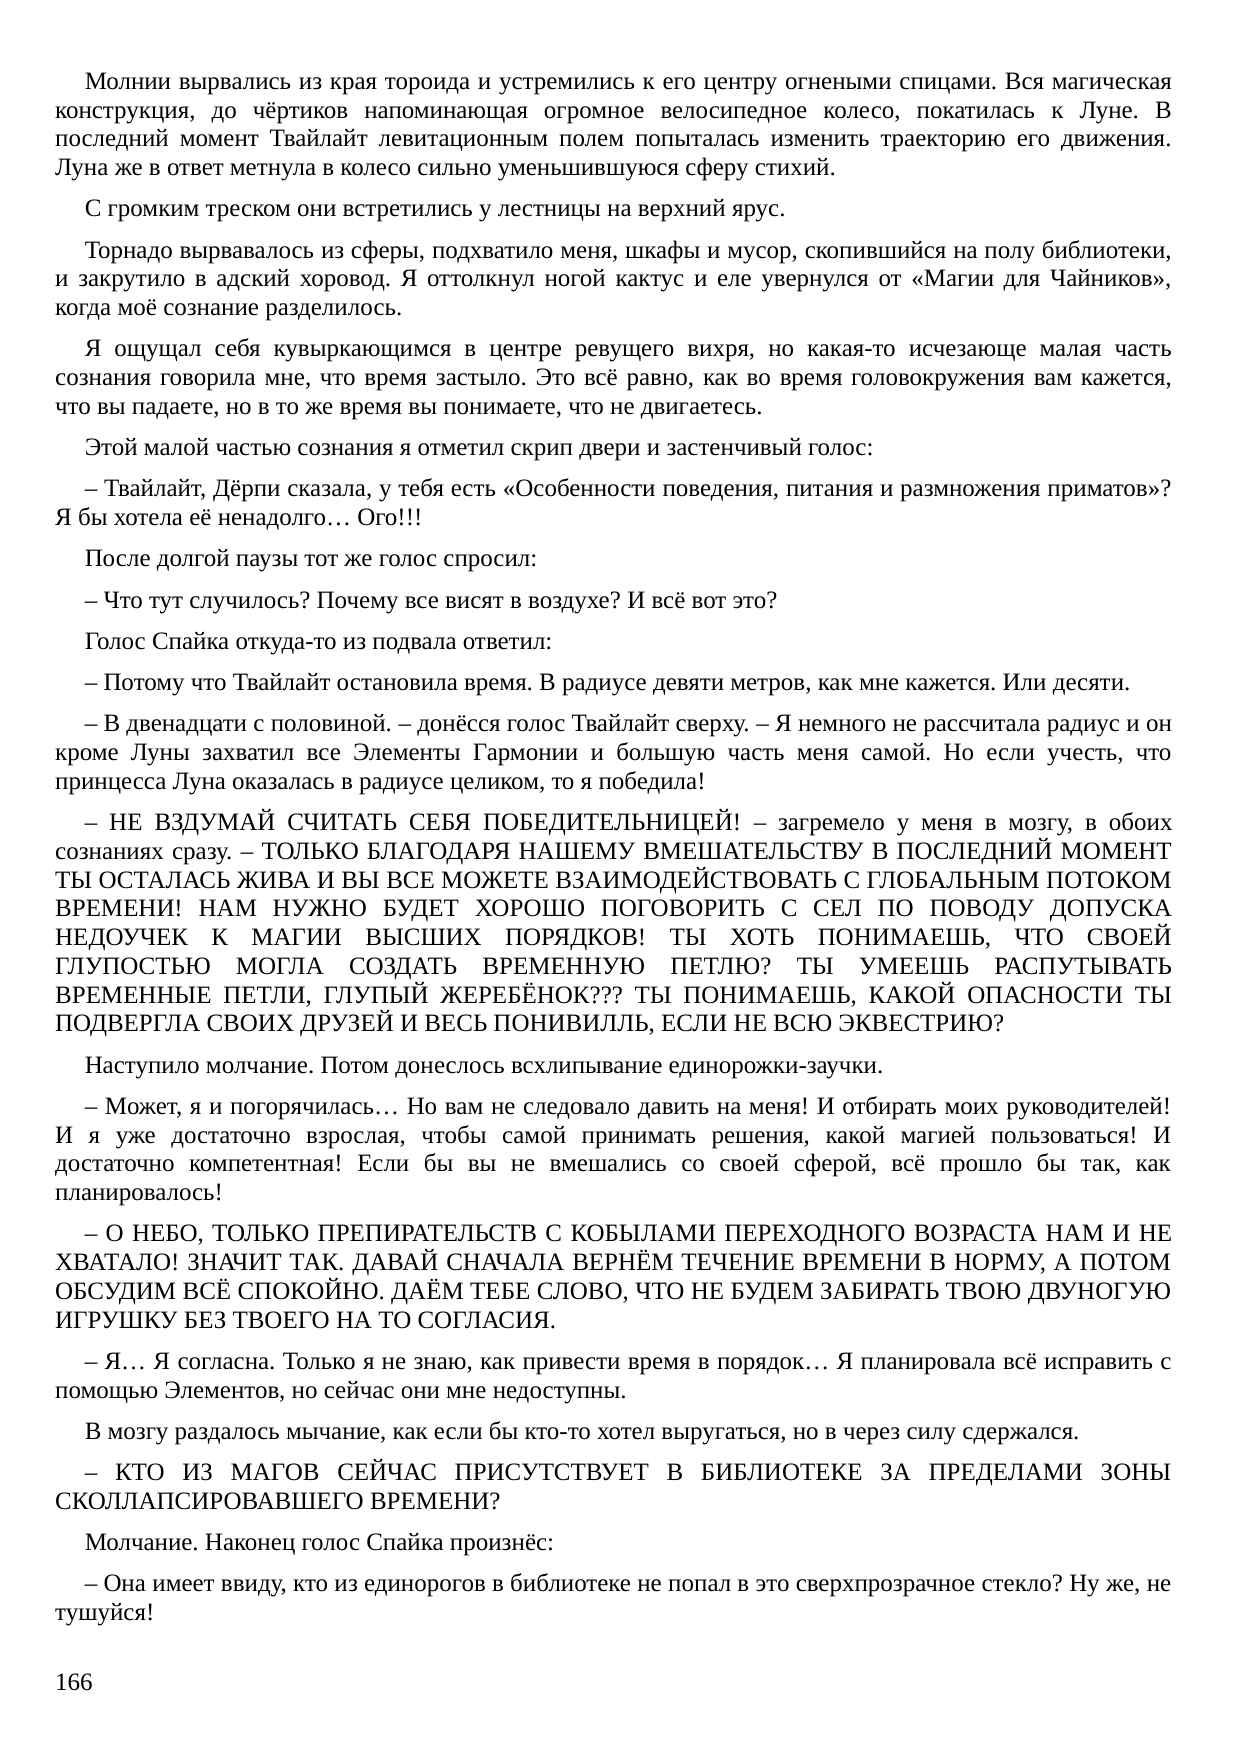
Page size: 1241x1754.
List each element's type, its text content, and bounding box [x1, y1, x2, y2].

text В мозгу раздалось мычание, как если бы кто-то хотел выругаться, но в через силу сдержался. [55, 1416, 1173, 1445]
text – Что тут случилось? Почему все висят в воздухе? И всё вот это? [55, 585, 1173, 613]
text Голос Спайка откуда-то из подвала ответил: [55, 626, 1173, 655]
text – Я… Я согласна. Только я не знаю, как привести время в порядок… Я планировала всё исправить с помощью Элементов, но сейчас они мне недоступны. [55, 1346, 1173, 1403]
text С громким треском они встретились у лестницы на верхний ярус. [55, 193, 1173, 222]
text После долгой паузы тот же голос спросил: [55, 543, 1173, 572]
text – Твайлайт, Дёрпи сказала, у тебя есть «Особенности поведения, питания и размножения приматов»? Я бы хотела её ненадолго… Ого!!! [55, 473, 1173, 531]
text – Потому что Твайлайт остановила время. В радиусе девяти метров, как мне кажется. Или десяти. [55, 667, 1173, 696]
text – Может, я и погорячилась… Но вам не следовало давить на меня! И отбирать моих руководителей! И я уже достаточно взрослая, чтобы самой принимать решения, какой магией пользоваться! И достаточно компетентная! Если бы вы не вмешались со своей сферой, всё прошло бы так, как планировалось! [55, 1091, 1173, 1206]
text Торнадо вырвавалось из сферы, подхватило меня, шкафы и мусор, скопившийся на полу библиотеки, и закрутило в адский хоровод. Я оттолкнул ногой кактус и еле увернулся от «Магии для Чайников», когда моё сознание разделилось. [55, 235, 1173, 321]
text – Она имеет ввиду, кто из единорогов в библиотеке не попал в это сверхпрозрачное стекло? Ну же, не тушуйся! [55, 1568, 1173, 1626]
text Наступило молчание. Потом донеслось всхлипывание единорожки-заучки. [55, 1050, 1173, 1078]
text – В двенадцати с половиной. – донёсся голос Твайлайт сверху. – Я немного не рассчитала радиус и он кроме Луны захватил все Элементы Гармонии и большую часть меня самой. Но если учесть, что принцесса Луна оказалась в радиусе целиком, то я победила! [55, 708, 1173, 795]
text Молчание. Наконец голос Спайка произнёс: [55, 1527, 1173, 1556]
text Этой малой частью сознания я отметил скрип двери и застенчивый голос: [55, 432, 1173, 461]
text – О НЕБО, ТОЛЬКО ПРЕПИРАТЕЛЬСТВ С КОБЫЛАМИ ПЕРЕХОДНОГО ВОЗРАСТА НАМ И НЕ ХВАТАЛО! ЗНАЧИТ ТАК. ДАВАЙ СНАЧАЛА ВЕРНЁМ ТЕЧЕНИЕ ВРЕМЕНИ В НОРМУ, А ПОТОМ ОБСУДИМ ВСЁ СПОКОЙНО. ДАЁМ ТЕБЕ СЛОВО, ЧТО НЕ БУДЕМ ЗАБИРАТЬ ТВОЮ ДВУНОГУЮ ИГРУШКУ БЕЗ ТВОЕГО НА ТО СОГЛАСИЯ. [55, 1218, 1173, 1333]
text – КТО ИЗ МАГОВ СЕЙЧАС ПРИСУТСТВУЕТ В БИБЛИОТЕКЕ ЗА ПРЕДЕЛАМИ ЗОНЫ СКОЛЛАПСИРОВАВШЕГО ВРЕМЕНИ? [55, 1457, 1173, 1515]
text – НЕ ВЗДУМАЙ СЧИТАТЬ СЕБЯ ПОБЕДИТЕЛЬНИЦЕЙ! – загремело у меня в мозгу, в обоих сознаниях сразу. – ТОЛЬКО БЛАГОДАРЯ НАШЕМУ ВМЕШАТЕЛЬСТВУ В ПОСЛЕДНИЙ МОМЕНТ ТЫ ОСТАЛАСЬ ЖИВА И ВЫ ВСЕ МОЖЕТЕ ВЗАИМОДЕЙСТВОВАТЬ С ГЛОБАЛЬНЫМ ПОТОКОМ ВРЕМЕНИ! НАМ НУЖНО БУДЕТ ХОРОШО ПОГОВОРИТЬ С СЕЛ ПО ПОВОДУ ДОПУСКА НЕДОУЧЕК К МАГИИ ВЫСШИХ ПОРЯДКОВ! ТЫ ХОТЬ ПОНИМАЕШЬ, ЧТО СВОЕЙ ГЛУПОСТЬЮ МОГЛА СОЗДАТЬ ВРЕМЕННУЮ ПЕТЛЮ? ТЫ УМЕЕШЬ РАСПУТЫВАТЬ ВРЕМЕННЫЕ ПЕТЛИ, ГЛУПЫЙ ЖЕРЕБЁНОК??? ТЫ ПОНИМАЕШЬ, КАКОЙ ОПАСНОСТИ ТЫ ПОДВЕРГЛА СВОИХ ДРУЗЕЙ И ВЕСЬ ПОНИВИЛЛЬ, ЕСЛИ НЕ ВСЮ ЭКВЕСТРИЮ? [55, 807, 1173, 1037]
text Я ощущал себя кувыркающимся в центре ревущего вихря, но какая-то исчезающе малая часть сознания говорила мне, что время застыло. Это всё равно, как во время головокружения вам кажется, что вы падаете, но в то же время вы понимаете, что не двигаетесь. [55, 333, 1173, 420]
text Молнии вырвались из края тороида и устремились к его центру огнеными спицами. Вся магическая конструкция, до чёртиков напоминающая огромное велосипедное колесо, покатилась к Луне. В последний момент Твайлайт левитационным полем попыталась изменить траекторию его движения. Луна же в ответ метнула в колесо сильно уменьшившуюся сферу стихий. [55, 66, 1173, 181]
